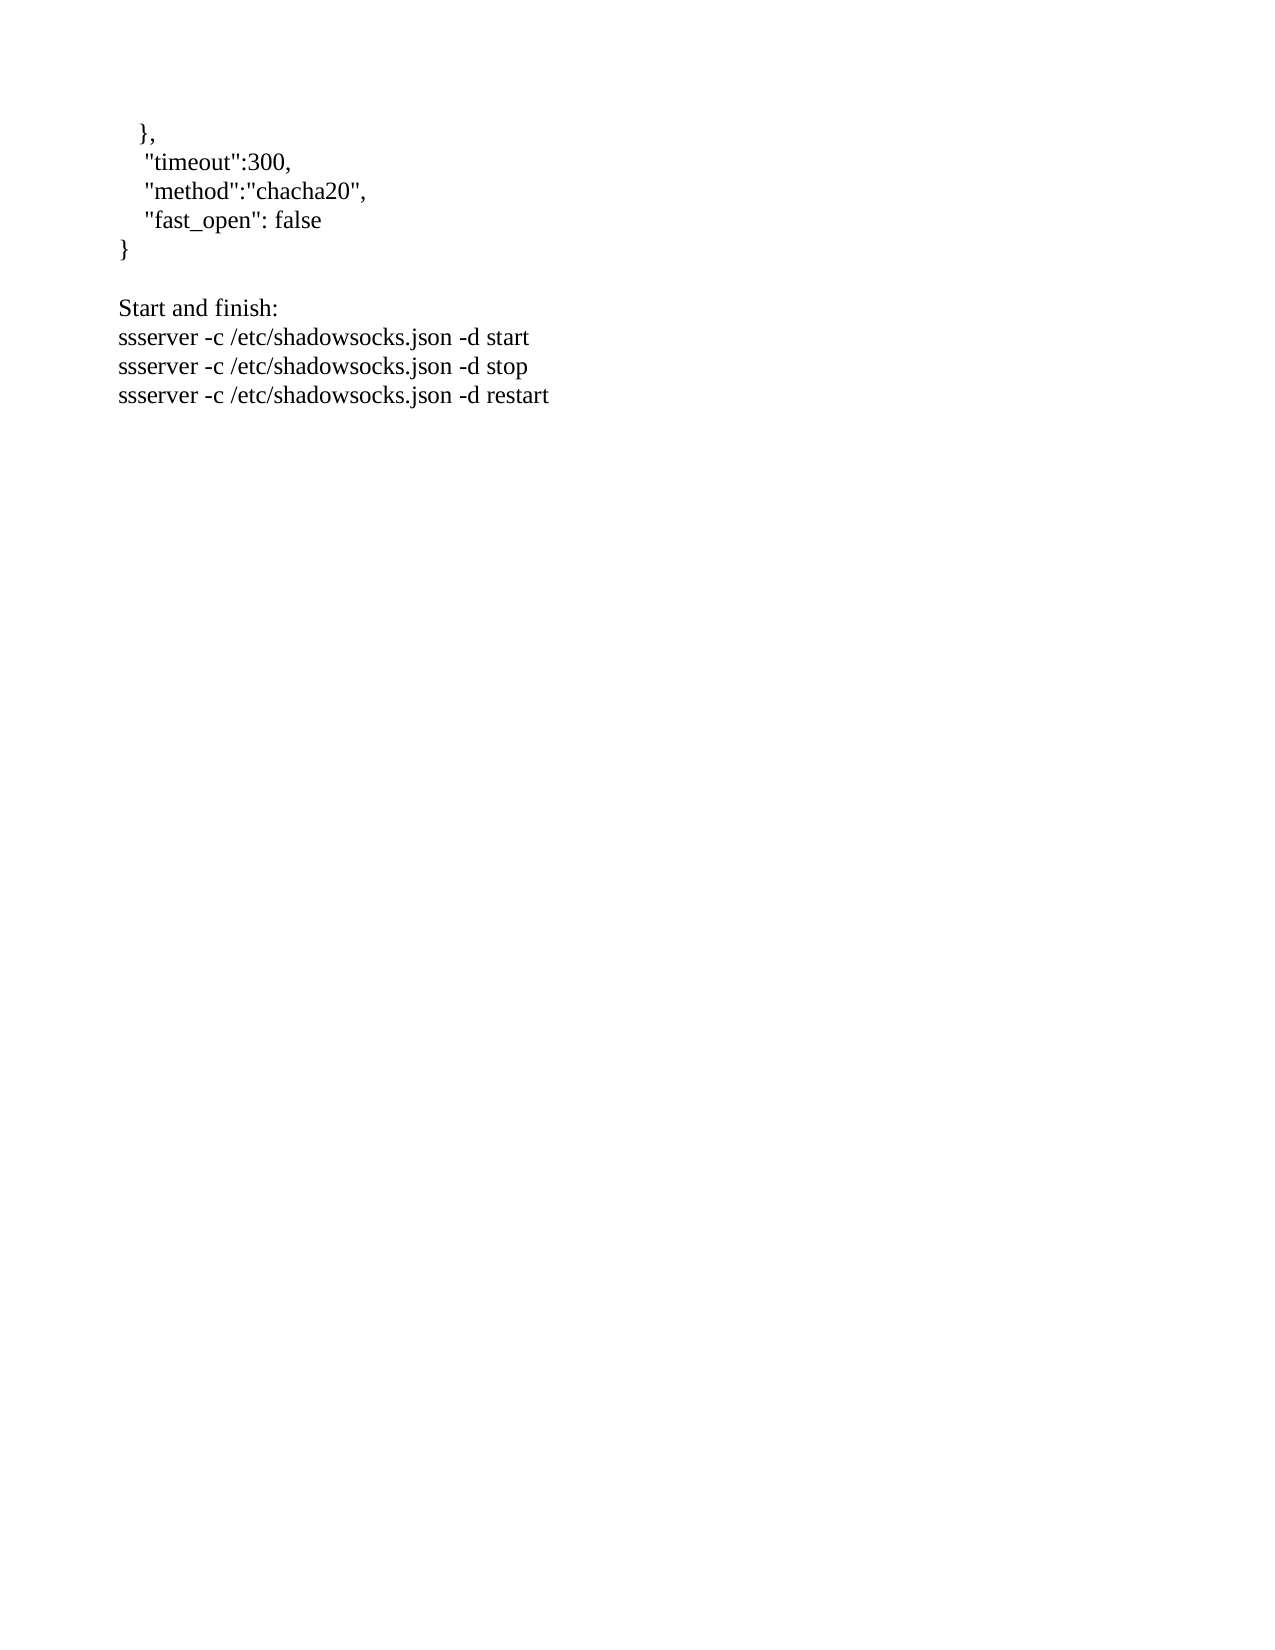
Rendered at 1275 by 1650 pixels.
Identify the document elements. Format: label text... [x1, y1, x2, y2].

text "fast_open": false [118, 205, 1157, 234]
text Start and finish: [118, 292, 1157, 322]
text }, [118, 118, 1157, 147]
text ssserver -c /etc/shadowsocks.json -d stop [118, 351, 1157, 380]
text } [118, 234, 1157, 263]
text ssserver -c /etc/shadowsocks.json -d start [118, 322, 1157, 351]
text ssserver -c /etc/shadowsocks.json -d restart [118, 380, 1157, 409]
text "method":"chacha20", [118, 176, 1157, 205]
text "timeout":300, [118, 147, 1157, 176]
